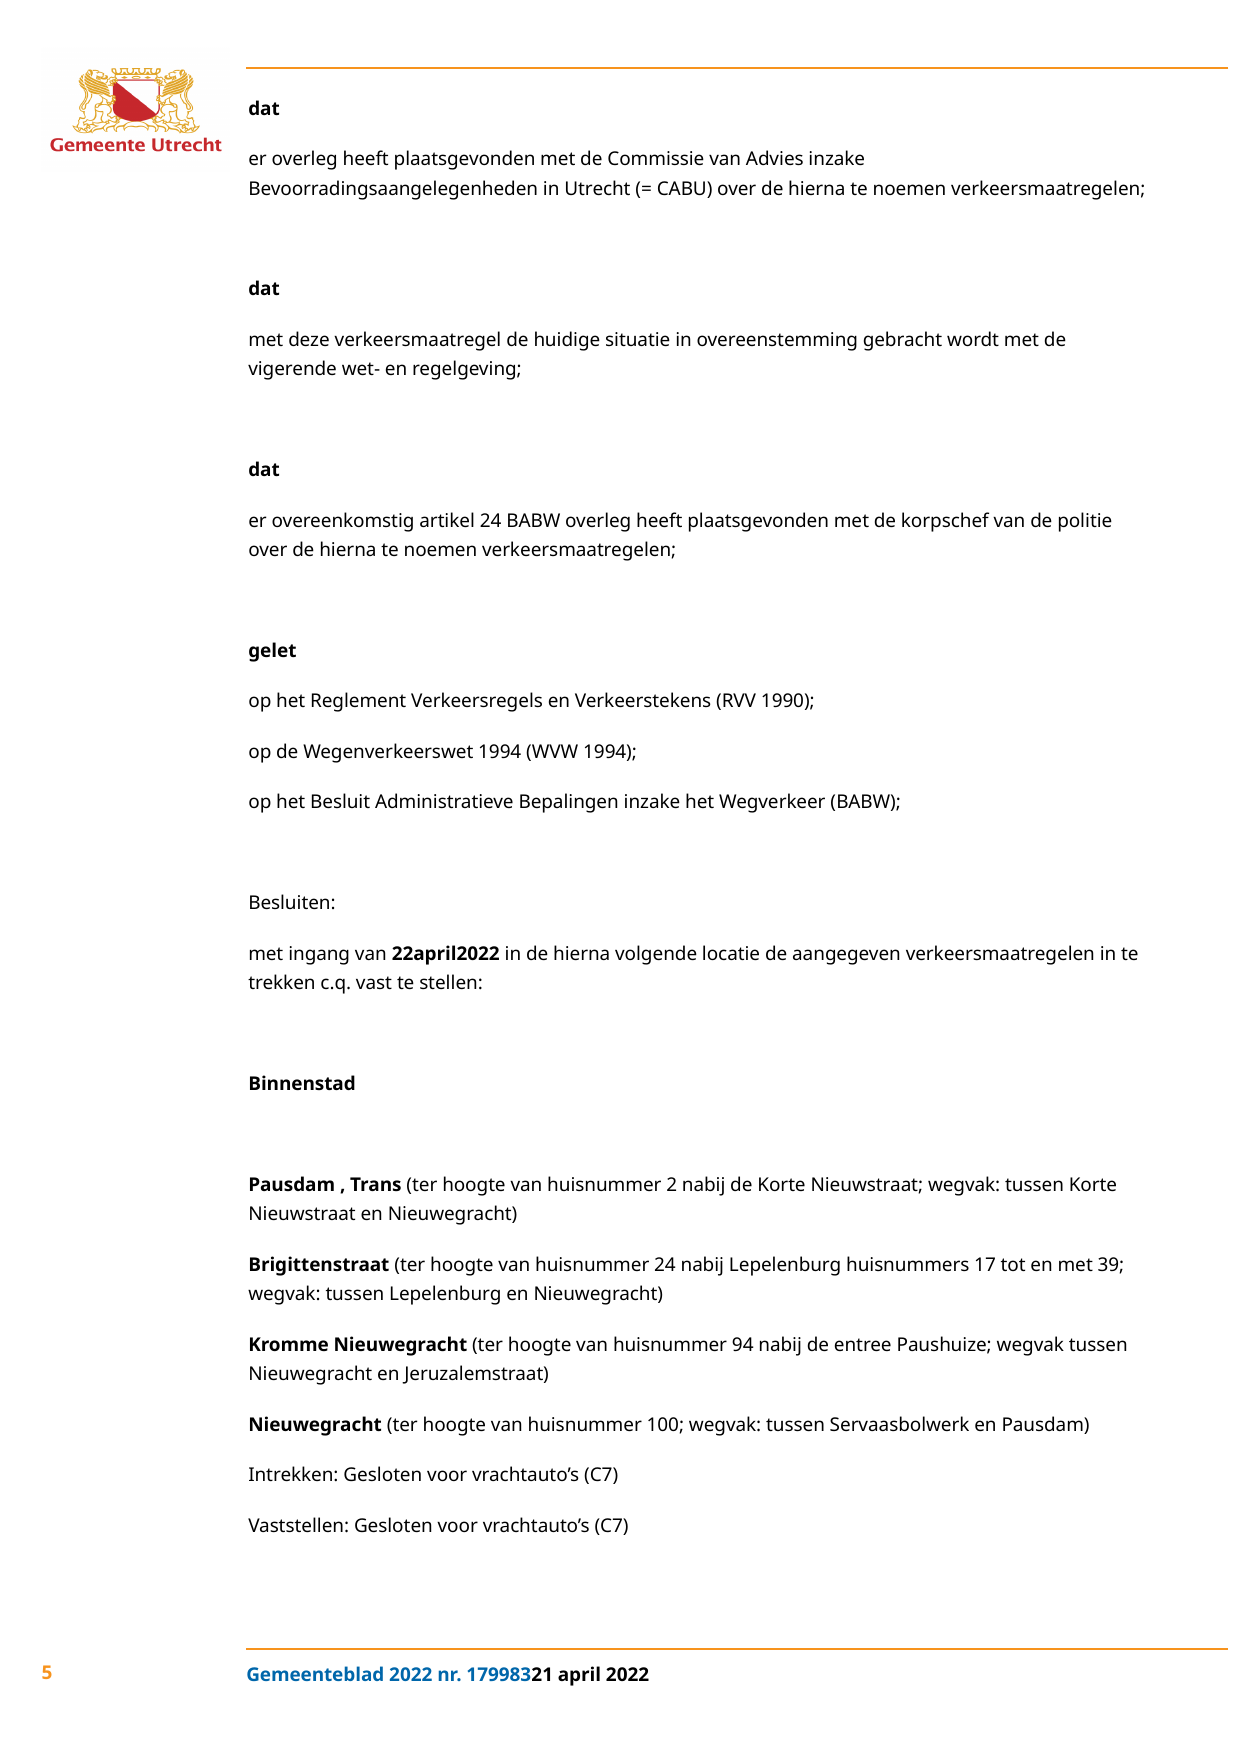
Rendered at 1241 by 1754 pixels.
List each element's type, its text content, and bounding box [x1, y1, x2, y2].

text dat [248, 456, 1152, 482]
text Pausdam , Trans (ter hoogte van huisnummer 2 nabij de Korte Nieuwstraat; wegvak: tussen Korte Nieuwstraat en Nieuwegracht) [248, 1171, 1152, 1226]
text Besluiten: [248, 889, 1152, 915]
text Nieuwegracht (ter hoogte van huisnummer 100; wegvak: tussen Servaasbolwerk en Pausdam) [248, 1411, 1152, 1437]
text dat [248, 276, 1152, 301]
text op het Besluit Administratieve Bepalingen inzake het Wegverkeer (BABW); [248, 788, 1152, 814]
text met deze verkeersmaatregel de huidige situatie in overeenstemming gebracht wordt met de vigerende wet- en regelgeving; [248, 326, 1152, 381]
text op het Reglement Verkeersregels en Verkeerstekens (RVV 1990); [248, 688, 1152, 713]
text er overleg heeft plaatsgevonden met de Commissie van Advies inzake Bevoorradingsaangelegenheden in Utrecht (= CABU) over de hierna te noemen verkeersmaatregelen; [248, 145, 1152, 201]
text Vaststellen: Gesloten voor vrachtauto’s (C7) [248, 1512, 1152, 1538]
text er overeenkomstig artikel 24 BABW overleg heeft plaatsgevonden met de korpschef van de politie over de hierna te noemen verkeersmaatregelen; [248, 507, 1152, 562]
text dat [248, 95, 1152, 121]
picture [41, 47, 231, 172]
text gelet [248, 637, 1152, 663]
text op de Wegenverkeerswet 1994 (WVW 1994); [248, 738, 1152, 764]
text met ingang van 22april2022 in de hierna volgende locatie de aangegeven verkeersmaatregelen in te trekken c.q. vast te stellen: [248, 940, 1152, 995]
text Binnenstad [248, 1070, 1152, 1096]
text Brigittenstraat (ter hoogte van huisnummer 24 nabij Lepelenburg huisnummers 17 tot en met 39; wegvak: tussen Lepelenburg en Nieuwegracht) [248, 1251, 1152, 1306]
text Intrekken: Gesloten voor vrachtauto’s (C7) [248, 1461, 1152, 1487]
text Kromme Nieuwegracht (ter hoogte van huisnummer 94 nabij de entree Paushuize; wegvak tussen Nieuwegracht en Jeruzalemstraat) [248, 1331, 1152, 1386]
